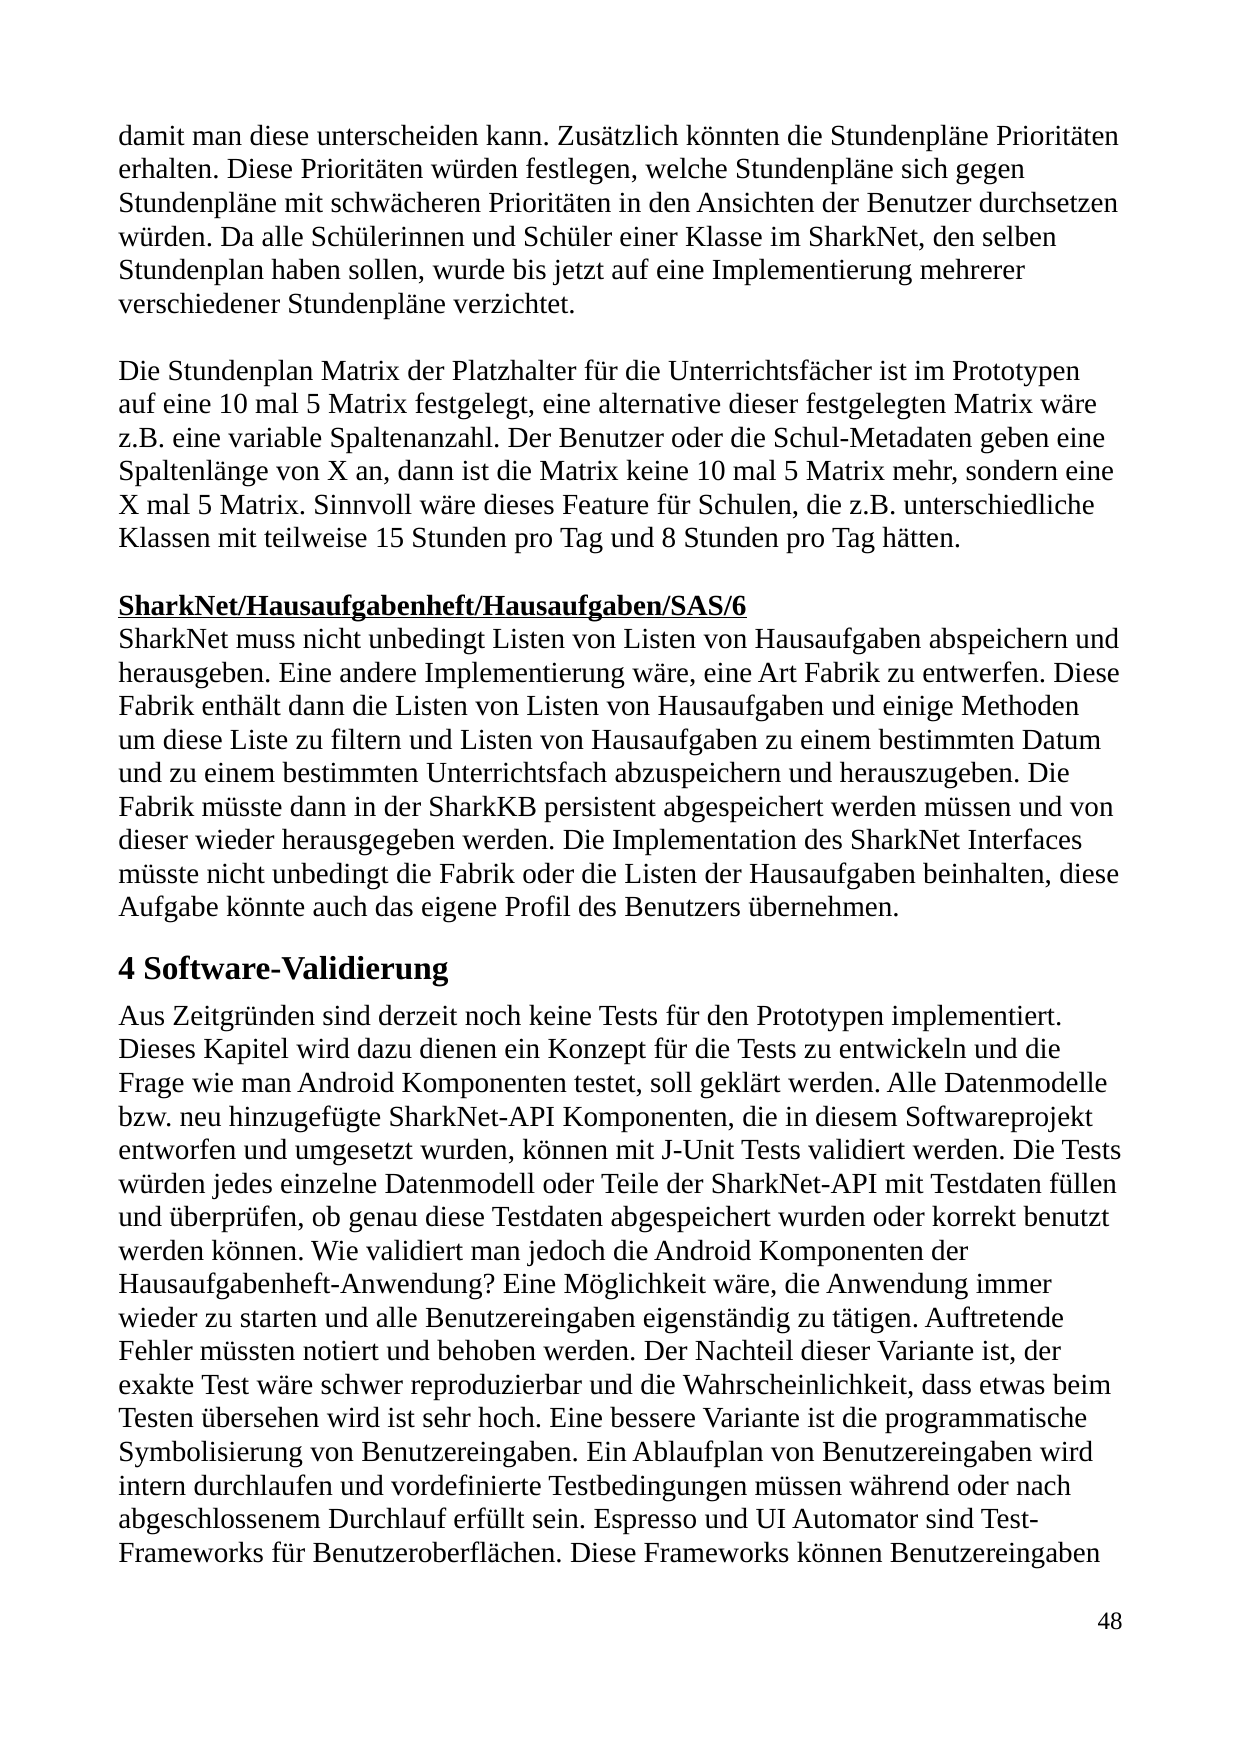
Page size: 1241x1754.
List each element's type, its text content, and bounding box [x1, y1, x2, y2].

text damit man diese unterscheiden kann. Zusätzlich könnten die Stundenpläne Prioritäten erhalten. Diese Prioritäten würden festlegen, welche Stundenpläne sich gegen Stundenpläne mit schwächeren Prioritäten in den Ansichten der Benutzer durchsetzen würden. Da alle Schülerinnen und Schüler einer Klasse im SharkNet, den selben Stundenplan haben sollen, wurde bis jetzt auf eine Implementierung mehrerer verschiedener Stundenpläne verzichtet. [118, 118, 1122, 319]
subtitle 4 Software-Validierung [118, 948, 1122, 986]
text SharkNet muss nicht unbedingt Listen von Listen von Hausaufgaben abspeichern und herausgeben. Eine andere Implementierung wäre, eine Art Fabrik zu entwerfen. Diese Fabrik enthält dann die Listen von Listen von Hausaufgaben und einige Methoden um diese Liste zu filtern und Listen von Hausaufgaben zu einem bestimmten Datum und zu einem bestimmten Unterrichtsfach abzuspeichern und herauszugeben. Die Fabrik müsste dann in der SharkKB persistent abgespeichert werden müssen und von dieser wieder herausgegeben werden. Die Implementation des SharkNet Interfaces müsste nicht unbedingt die Fabrik oder die Listen der Hausaufgaben beinhalten, diese Aufgabe könnte auch das eigene Profil des Benutzers übernehmen. [118, 621, 1122, 923]
text SharkNet/Hausaufgabenheft/Hausaufgaben/SAS/6 [118, 588, 1122, 621]
text Die Stundenplan Matrix der Platzhalter für die Unterrichtsfächer ist im Prototypen auf eine 10 mal 5 Matrix festgelegt, eine alternative dieser festgelegten Matrix wäre z.B. eine variable Spaltenanzahl. Der Benutzer oder die Schul-Metadaten geben eine Spaltenlänge von X an, dann ist die Matrix keine 10 mal 5 Matrix mehr, sondern eine X mal 5 Matrix. Sinnvoll wäre dieses Feature für Schulen, die z.B. unterschiedliche Klassen mit teilweise 15 Stunden pro Tag und 8 Stunden pro Tag hätten. [118, 353, 1122, 554]
text Aus Zeitgründen sind derzeit noch keine Tests für den Prototypen implementiert. Dieses Kapitel wird dazu dienen ein Konzept für die Tests zu entwickeln und die Frage wie man Android Komponenten testet, soll geklärt werden. Alle Datenmodelle bzw. neu hinzugefügte SharkNet-API Komponenten, die in diesem Softwareprojekt entworfen und umgesetzt wurden, können mit J-Unit Tests validiert werden. Die Tests würden jedes einzelne Datenmodell oder Teile der SharkNet-API mit Testdaten füllen und überprüfen, ob genau diese Testdaten abgespeichert wurden oder korrekt benutzt werden können. Wie validiert man jedoch die Android Komponenten der Hausaufgabenheft-Anwendung? Eine Möglichkeit wäre, die Anwendung immer wieder zu starten und alle Benutzereingaben eigenständig zu tätigen. Auftretende Fehler müssten notiert und behoben werden. Der Nachteil dieser Variante ist, der exakte Test wäre schwer reproduzierbar und die Wahrscheinlichkeit, dass etwas beim Testen übersehen wird ist sehr hoch. Eine bessere Variante ist die programmatische Symbolisierung von Benutzereingaben. Ein Ablaufplan von Benutzereingaben wird intern durchlaufen und vordefinierte Testbedingungen müssen während oder nach abgeschlossenem Durchlauf erfüllt sein. Espresso und UI Automator sind Test-Frameworks für Benutzeroberflächen. Diese Frameworks können Benutzereingaben [118, 998, 1122, 1568]
